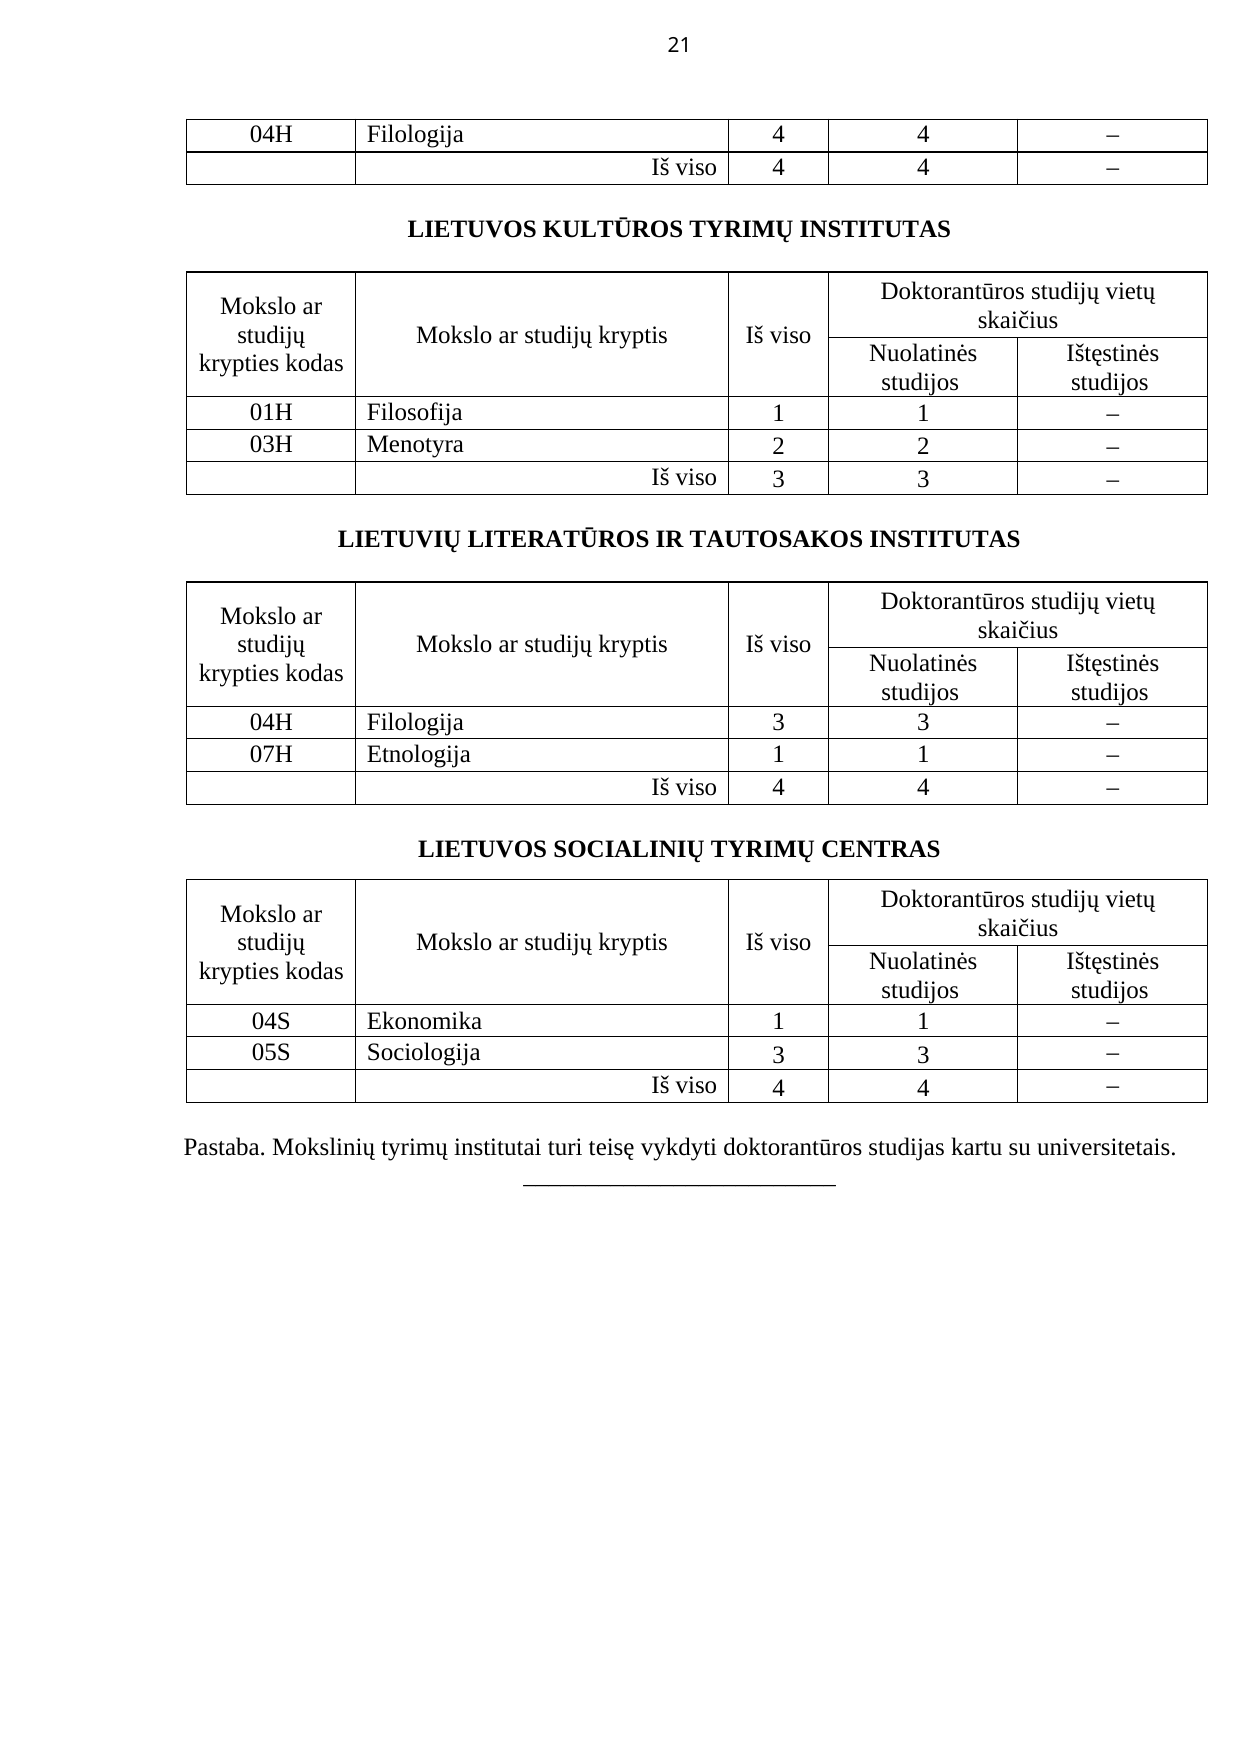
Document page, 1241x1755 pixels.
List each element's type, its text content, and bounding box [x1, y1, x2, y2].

table_header Doktorantūros studijų vietų skaičius [829, 880, 1207, 945]
text Pastaba. Mokslinių tyrimų institutai turi teisę vykdyti doktorantūros studijas kartu su universitetais. [177, 1132, 1182, 1160]
table_cell – [1018, 707, 1207, 738]
table_cell 2 [829, 430, 1017, 461]
table_cell 03H [187, 430, 355, 461]
table_header Iš viso [729, 880, 828, 1003]
table_cell Iš viso [356, 772, 728, 804]
table_cell Ištęstinės studijos [1018, 648, 1207, 706]
table_cell – [1018, 430, 1207, 461]
table_cell Nuolatinės studijos [829, 648, 1017, 706]
table_cell 1 [729, 397, 828, 428]
table_cell – [1018, 397, 1207, 428]
table_cell 3 [829, 1037, 1017, 1069]
table_cell – [1018, 1037, 1207, 1069]
table_cell Ištęstinės studijos [1018, 338, 1207, 396]
table_cell 4 [729, 153, 828, 184]
table_header Mokslo ar studijų krypties kodas [187, 880, 355, 1003]
table_cell Etnologija [356, 739, 728, 771]
table_cell 3 [729, 1037, 828, 1069]
table_cell 1 [829, 1005, 1017, 1036]
table_cell 07H [187, 739, 355, 771]
table_cell 01H [187, 397, 355, 428]
table_cell Ištęstinės studijos [1018, 946, 1207, 1003]
table_header Mokslo ar studijų kryptis [356, 583, 728, 706]
table_header Doktorantūros studijų vietų skaičius [829, 583, 1207, 647]
table_cell Filologija [356, 707, 728, 738]
table_header Iš viso [729, 273, 828, 396]
table_cell 1 [729, 1005, 828, 1036]
text LIETUVIŲ LITERATŪROS IR TAUTOSAKOS INSTITUTAS [177, 524, 1182, 553]
table_cell Iš viso [356, 153, 728, 184]
table_cell – [1018, 1070, 1207, 1102]
table_cell Sociologija [356, 1037, 728, 1069]
table_header Mokslo ar studijų kryptis [356, 273, 728, 396]
table_cell Iš viso [356, 1070, 728, 1102]
table_cell 4 [729, 120, 828, 151]
table_cell 4 [829, 772, 1017, 804]
table_cell Nuolatinės studijos [829, 946, 1017, 1003]
table_cell 3 [829, 707, 1017, 738]
table_cell [187, 462, 355, 494]
table_cell – [1018, 739, 1207, 771]
table_cell 3 [729, 462, 828, 494]
table_cell 1 [829, 739, 1017, 771]
table_header Doktorantūros studijų vietų skaičius [829, 273, 1207, 337]
table_cell Ekonomika [356, 1005, 728, 1036]
table_cell 05S [187, 1037, 355, 1069]
table_cell – [1018, 120, 1207, 151]
table_cell [187, 772, 355, 804]
table_header Mokslo ar studijų krypties kodas [187, 583, 355, 706]
table_cell 4 [829, 120, 1017, 151]
table_header Mokslo ar studijų kryptis [356, 880, 728, 1003]
table_cell Iš viso [356, 462, 728, 494]
text LIETUVOS KULTŪROS TYRIMŲ INSTITUTAS [177, 214, 1182, 243]
table_cell 3 [729, 707, 828, 738]
text LIETUVOS SOCIALINIŲ TYRIMŲ CENTRAS [177, 834, 1182, 862]
table_cell – [1018, 1005, 1207, 1036]
table_cell 04H [187, 707, 355, 738]
text _________________________ [177, 1160, 1182, 1189]
table_header Iš viso [729, 583, 828, 706]
table_cell 3 [829, 462, 1017, 494]
table_cell Filosofija [356, 397, 728, 428]
table_cell Filologija [356, 120, 728, 151]
table_cell 4 [829, 153, 1017, 184]
table_cell – [1018, 772, 1207, 804]
table_cell – [1018, 153, 1207, 184]
table_cell 4 [729, 772, 828, 804]
table_cell 04S [187, 1005, 355, 1036]
table_cell 2 [729, 430, 828, 461]
table_cell – [1018, 462, 1207, 494]
table_cell 04H [187, 120, 355, 151]
table_cell [187, 1070, 355, 1102]
table_cell 1 [729, 739, 828, 771]
table_cell Nuolatinės studijos [829, 338, 1017, 396]
table_header Mokslo ar studijų krypties kodas [187, 273, 355, 396]
table_cell [187, 153, 355, 184]
table_cell Menotyra [356, 430, 728, 461]
table_cell 4 [829, 1070, 1017, 1102]
table_cell 1 [829, 397, 1017, 428]
table_cell 4 [729, 1070, 828, 1102]
